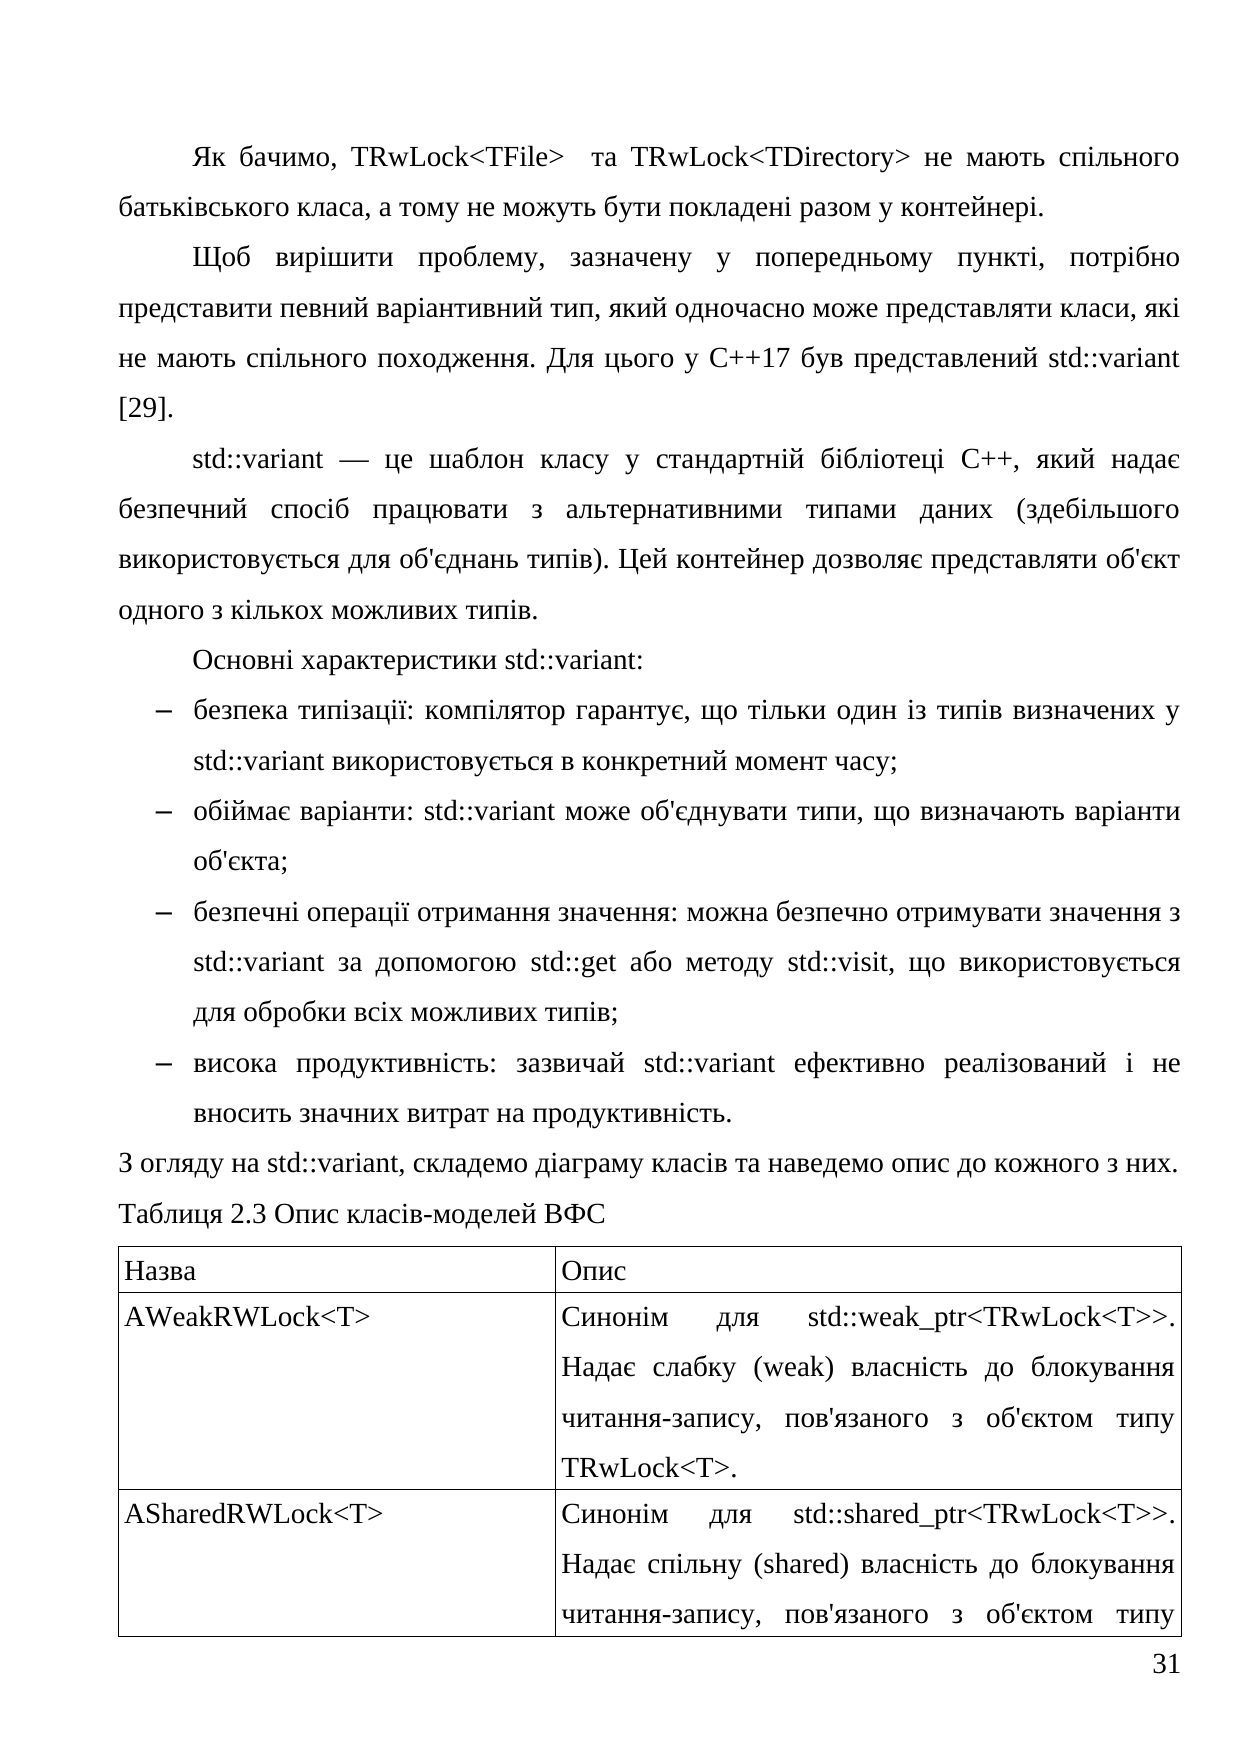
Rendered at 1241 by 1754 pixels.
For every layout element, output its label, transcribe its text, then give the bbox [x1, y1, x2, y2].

text Основні характеристики std::variant: [118, 642, 1181, 676]
text Щоб вирішити проблему, зазначену у попередньому пункті, потрібно представити певний варіантивний тип, який одночасно може представляти класи, які не мають спільного походження. Для цього у C++17 був представлений std::variant [29]. [118, 239, 1181, 424]
text Як бачимо, TRwLock<TFile> та TRwLock<TDirectory> не мають спільного батьківського класа, а тому не можуть бути покладені разом у контейнері. [118, 139, 1181, 223]
list безпечні операції отримання значення: можна безпечно отримувати значення з std::variant за допомогою std::get або методу std::visit, що використовується для обробки всіх можливих типів; [156, 894, 1181, 1028]
list Опис класів-моделей ВФС [118, 1196, 1181, 1229]
list висока продуктивність: зазвичай std::variant ефективно реалізований і не вносить значних витрат на продуктивність. [156, 1045, 1181, 1129]
text std::variant — це шаблон класу у стандартній бібліотеці C++, який надає безпечний спосіб працювати з альтернативними типами даних (здебільшого використовується для об'єднань типів). Цей контейнер дозволяє представляти об'єкт одного з кількох можливих типів. [118, 441, 1181, 625]
table_header Назва [119, 1247, 555, 1292]
table_header Опис [556, 1247, 1181, 1292]
table_cell AWeakRWLock<T> [119, 1293, 555, 1489]
list обіймає варіанти: std::variant може об'єднувати типи, що визначають варіанти об'єкта; [156, 793, 1181, 877]
text З огляду на std::variant, складемо діаграму класів та наведемо опис до кожного з них. [118, 1146, 1181, 1179]
table_cell Синонім для std::weak_ptr<TRwLock<T>>. Надає слабку (weak) власність до блокування читання-запису, пов'язаного з об'єктом типу TRwLock<T>. [556, 1293, 1181, 1489]
table_cell ASharedRWLock<T> [119, 1490, 555, 1636]
list безпека типізації: компілятор гарантує, що тільки один із типів визначених у std::variant використовується в конкретний момент часу; [156, 692, 1181, 776]
table_cell Синонім для std::shared_ptr<TRwLock<T>>. Надає спільну (shared) власність до блокування читання-запису, пов'язаного з об'єктом типу [556, 1490, 1181, 1636]
